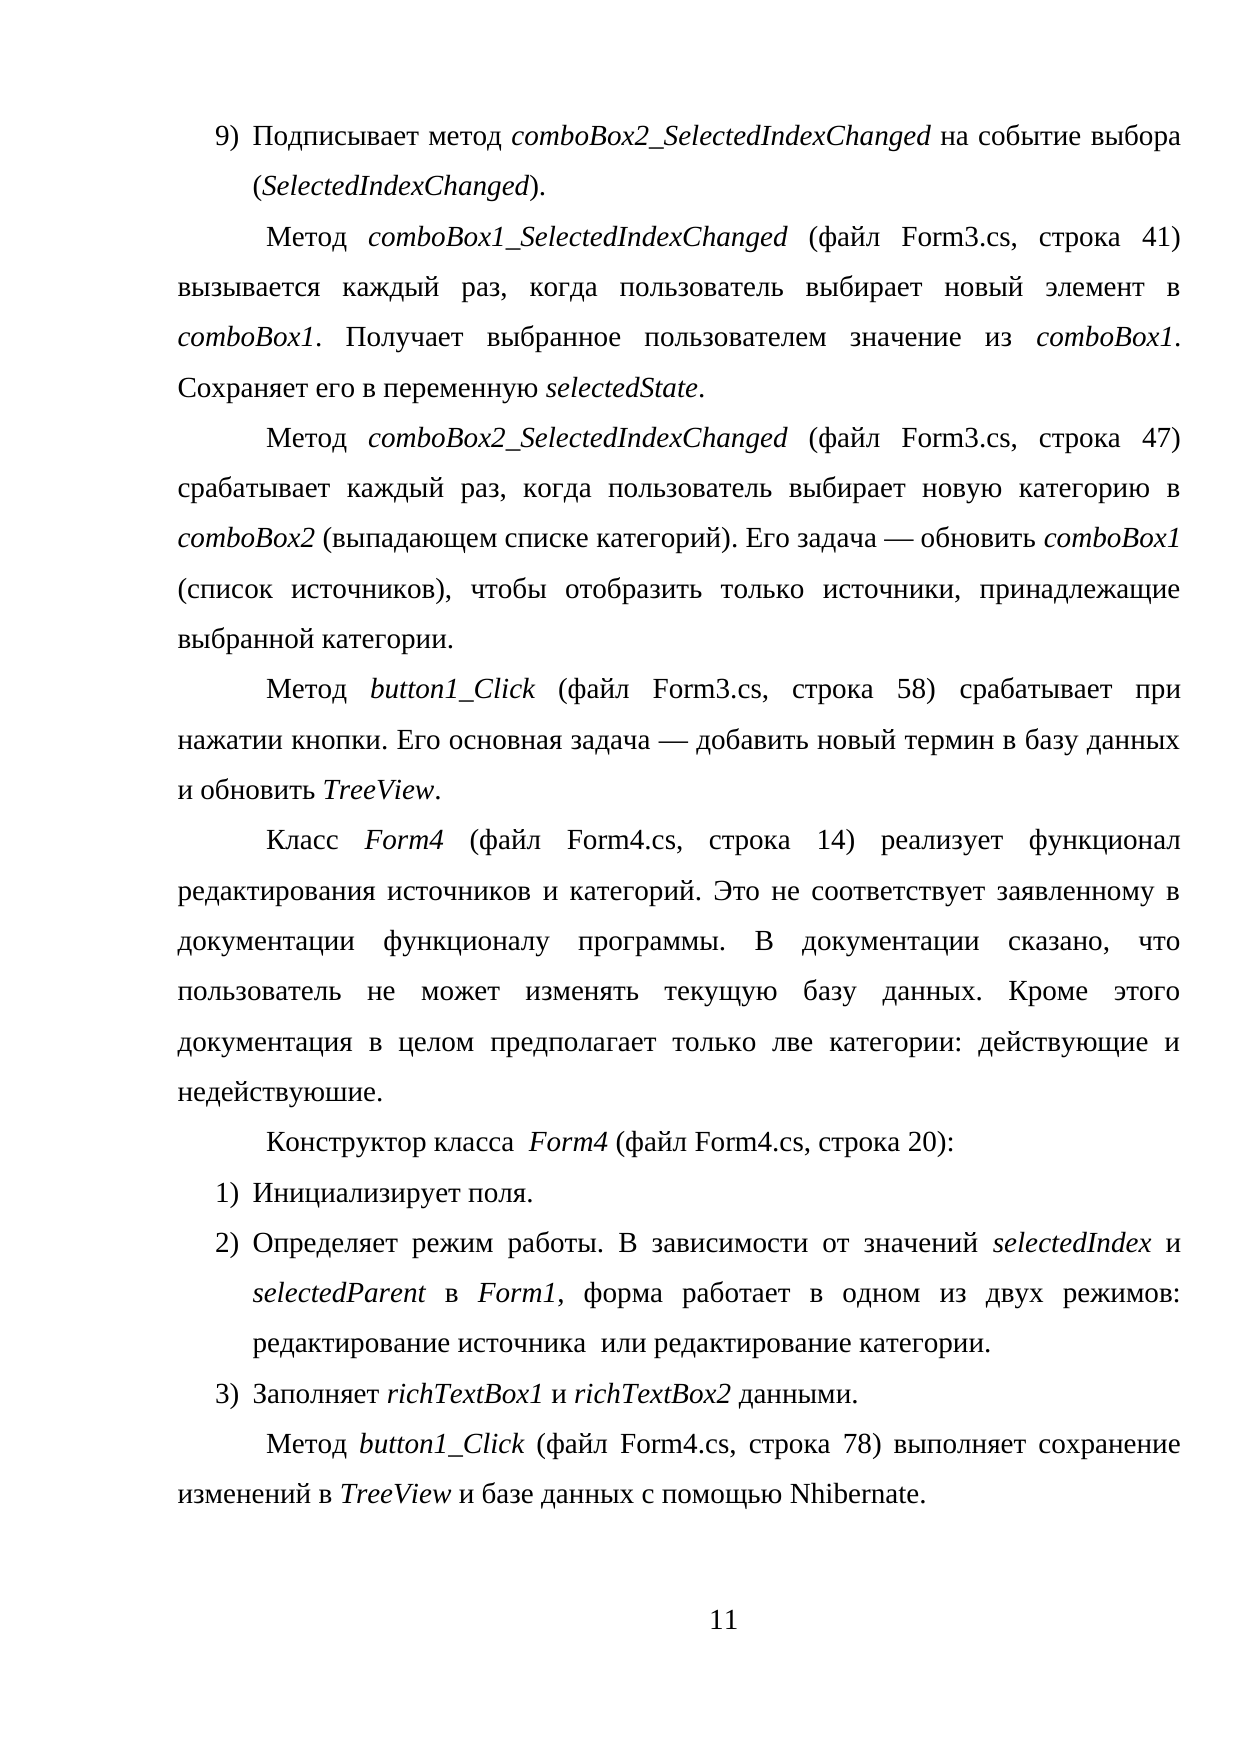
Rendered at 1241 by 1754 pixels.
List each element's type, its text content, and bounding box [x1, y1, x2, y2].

list Подписывает метод comboBox2_SelectedIndexChanged на событие выбора (SelectedIndexChanged). [215, 118, 1181, 202]
text Метод comboBox1_SelectedIndexChanged (файл Form3.cs, строка 41) вызывается каждый раз, когда пользователь выбирает новый элемент в comboBox1. Получает выбранное пользователем значение из comboBox1. Сохраняет его в переменную selectedState. [177, 219, 1181, 403]
text Метод button1_Click (файл Form3.cs, строка 58) срабатывает при нажатии кнопки. Его основная задача — добавить новый термин в базу данных и обновить TreeView. [177, 672, 1181, 806]
text Метод button1_Click (файл Form4.cs, строка 78) выполняет сохранение изменений в TreeView и базе данных с помощью Nhibernate. [177, 1426, 1181, 1510]
text Конструктор класса Form4 (файл Form4.cs, строка 20): [177, 1124, 1181, 1158]
list Инициализирует поля. [215, 1175, 1181, 1208]
text Класс Form4 (файл Form4.cs, строка 14) реализует функционал редактирования источников и категорий. Это не соответствует заявленному в документации функционалу программы. В документации сказано, что пользователь не может изменять текущую базу данных. Кроме этого документация в целом предполагает только лве категории: действующие и недействуюшие. [177, 822, 1181, 1108]
text Метод comboBox2_SelectedIndexChanged (файл Form3.cs, строка 47) срабатывает каждый раз, когда пользователь выбирает новую категорию в comboBox2 (выпадающем списке категорий). Его задача — обновить comboBox1 (список источников), чтобы отобразить только источники, принадлежащие выбранной категории. [177, 420, 1181, 655]
list Заполняет richTextBox1 и richTextBox2 данными. [215, 1376, 1181, 1409]
list Определяет режим работы. В зависимости от значений selectedIndex и selectedParent в Form1, форма работает в одном из двух режимов: редактирование источника или редактирование категории. [215, 1225, 1181, 1359]
